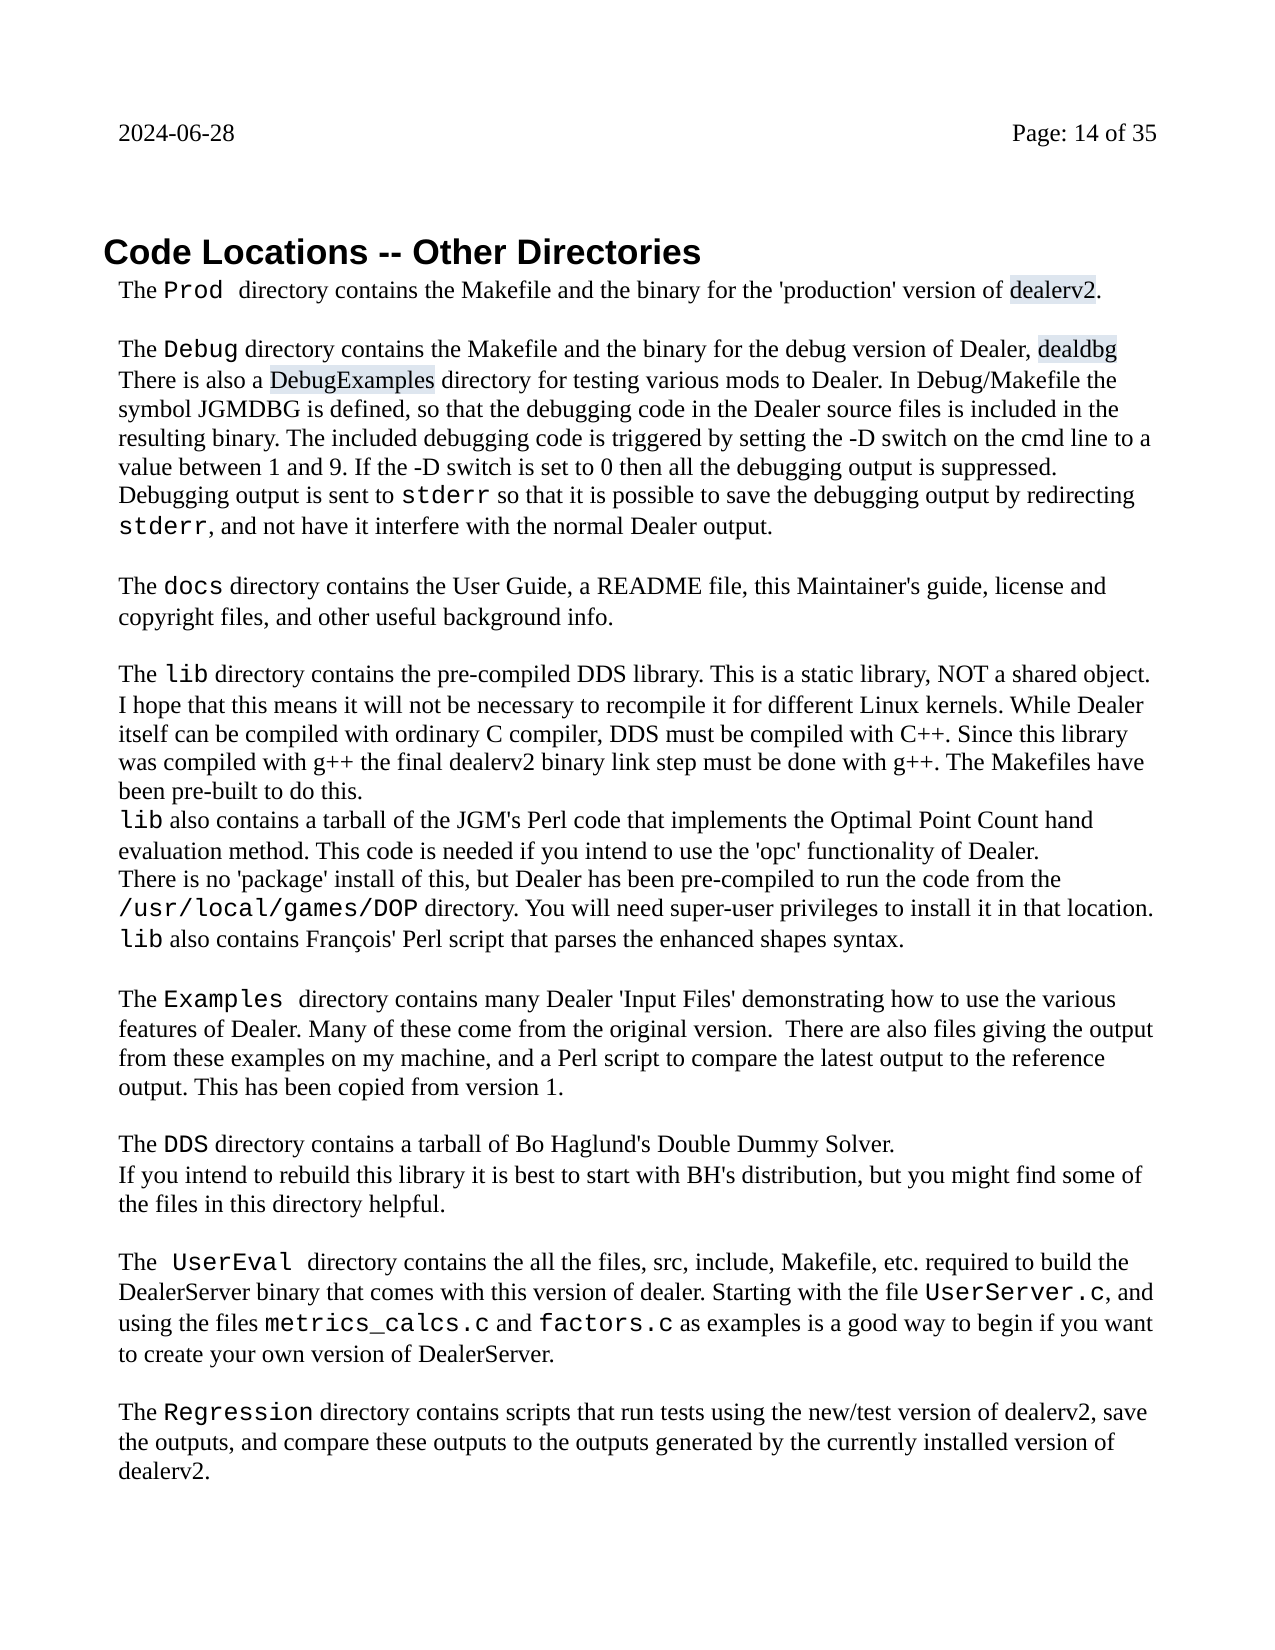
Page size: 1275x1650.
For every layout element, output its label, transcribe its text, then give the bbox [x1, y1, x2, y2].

text There is no 'package' install of this, but Dealer has been pre-compiled to run the code from the /usr/local/games/DOP directory. You will need super-user privileges to install it in that location. [118, 864, 1157, 924]
text lib also contains François' Perl script that parses the enhanced shapes syntax. [118, 924, 1157, 955]
text The DDS directory contains a tarball of Bo Haglund's Double Dummy Solver. [118, 1129, 1157, 1160]
text The Prod directory contains the Makefile and the binary for the 'production' version of dealerv2. [118, 275, 1157, 306]
text There is also a DebugExamples directory for testing various mods to Dealer. In Debug/Makefile the symbol JGMDBG is defined, so that the debugging code in the Dealer source files is included in the resulting binary. The included debugging code is triggered by setting the -D switch on the cmd line to a value between 1 and 9. If the -D switch is set to 0 then all the debugging output is suppressed. Debugging output is sent to stderr so that it is possible to save the debugging output by redirecting stderr, and not have it interfere with the normal Dealer output. [118, 365, 1157, 542]
subtitle Code Locations -- Other Directories [103, 231, 1157, 272]
text The UserEval directory contains the all the files, src, include, Makefile, etc. required to build the DealerServer binary that comes with this version of dealer. Starting with the file UserServer.c, and using the files metrics_calcs.c and factors.c as examples is a good way to begin if you want to create your own version of DealerServer. [118, 1247, 1157, 1368]
text lib also contains a tarball of the JGM's Perl code that implements the Optimal Point Count hand evaluation method. This code is needed if you intend to use the 'opc' functionality of Dealer. [118, 805, 1157, 864]
text If you intend to rebuild this library it is best to start with BH's distribution, but you might find some of the files in this directory helpful. [118, 1160, 1157, 1218]
text The Debug directory contains the Makefile and the binary for the debug version of Dealer, dealdbg [118, 334, 1157, 365]
text The Regression directory contains scripts that run tests using the new/test version of dealerv2, save the outputs, and compare these outputs to the outputs generated by the currently installed version of dealerv2. [118, 1397, 1157, 1485]
text The docs directory contains the User Guide, a README file, this Maintainer's guide, license and copyright files, and other useful background info. [118, 571, 1157, 630]
text The lib directory contains the pre-compiled DDS library. This is a static library, NOT a shared object. I hope that this means it will not be necessary to recompile it for different Linux kernels. While Dealer itself can be compiled with ordinary C compiler, DDS must be compiled with C++. Since this library was compiled with g++ the final dealerv2 binary link step must be done with g++. The Makefiles have been pre-built to do this. [118, 659, 1157, 805]
text The Examples directory contains many Dealer 'Input Files' demonstrating how to use the various features of Dealer. Many of these come from the original version. There are also files giving the output from these examples on my machine, and a Perl script to compare the latest output to the reference output. This has been copied from version 1. [118, 984, 1157, 1101]
